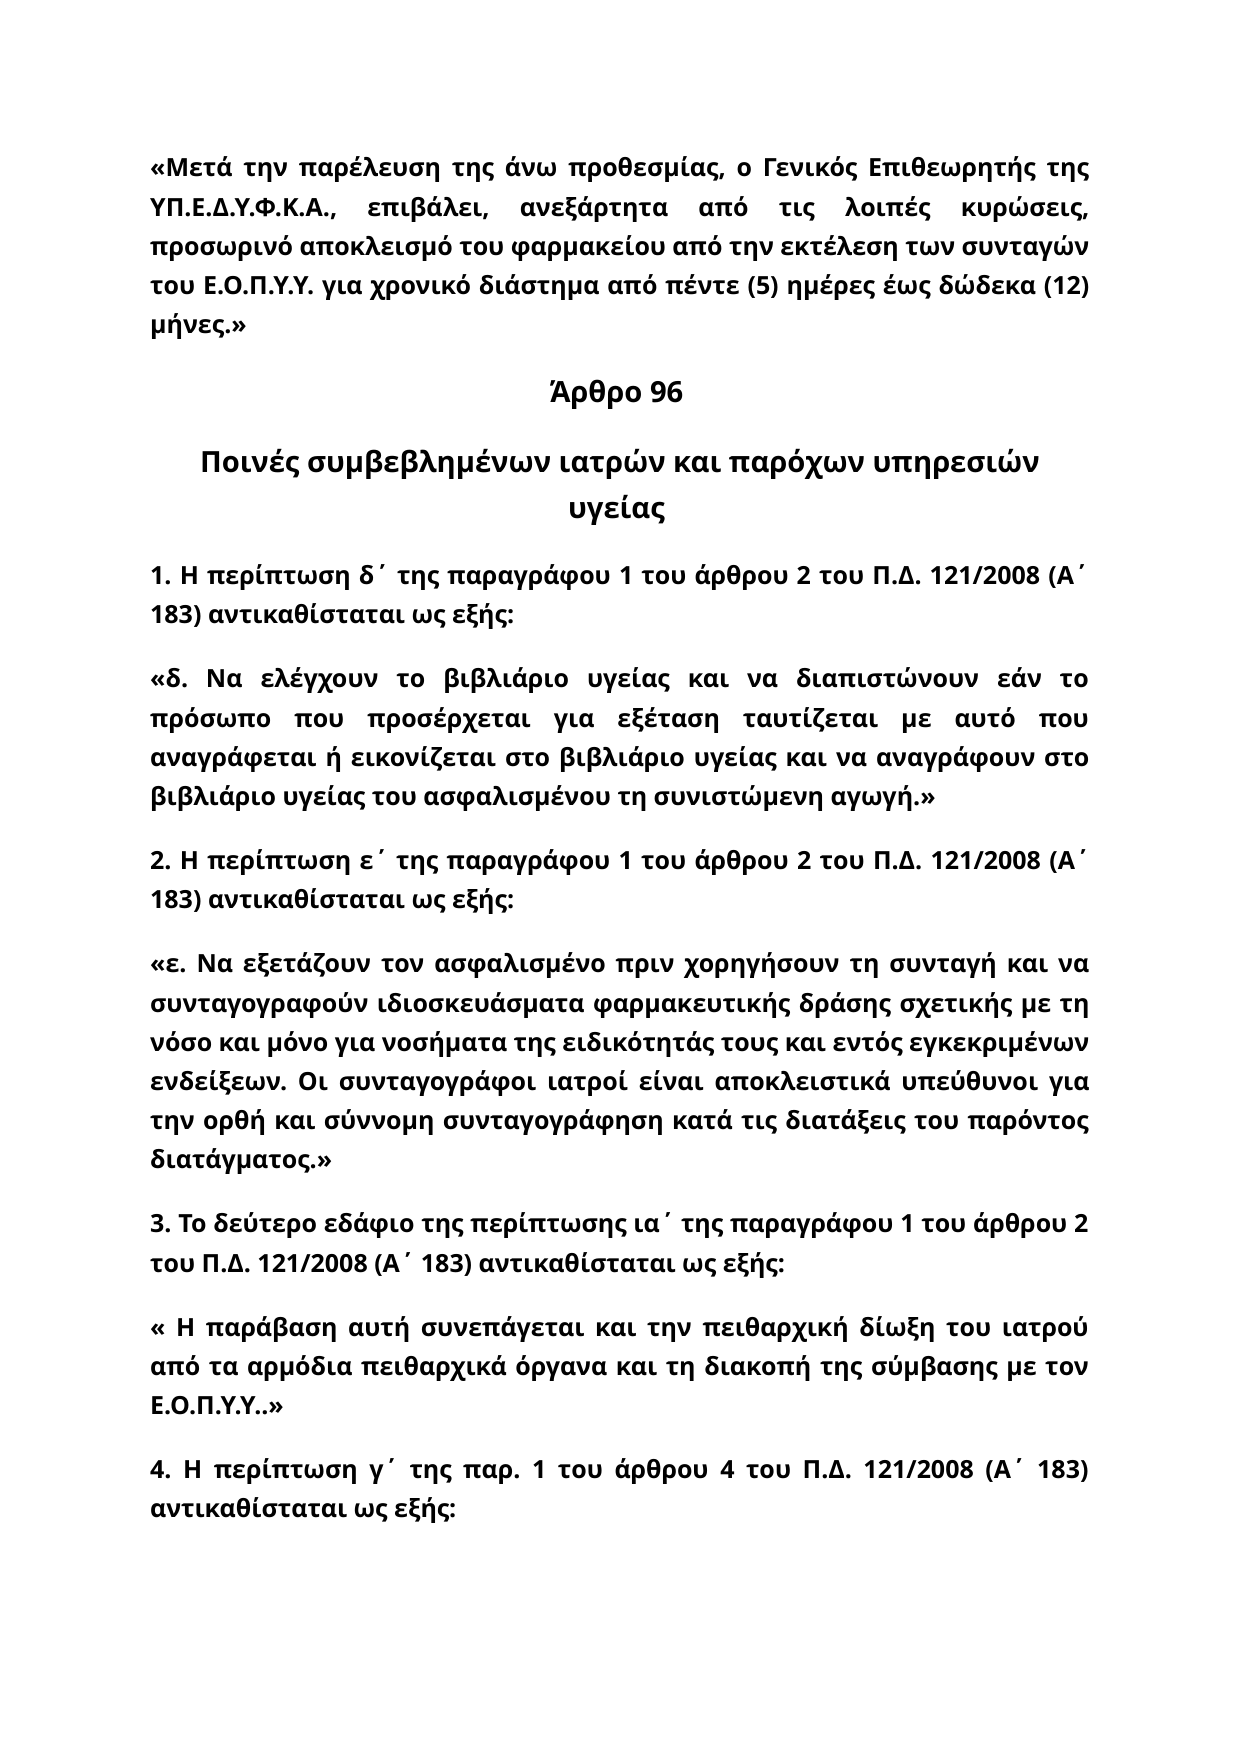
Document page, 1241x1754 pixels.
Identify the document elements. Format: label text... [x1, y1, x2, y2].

text 3. Το δεύτερο εδάφιο της περίπτωσης ια΄ της παραγράφου 1 του άρθρου 2 του Π.Δ. 121/2008 (Α΄ 183) αντικαθίσταται ως εξής: [150, 1206, 1090, 1279]
text 4. Η περίπτωση γ΄ της παρ. 1 του άρθρου 4 του Π.Δ. 121/2008 (Α΄ 183) αντικαθίσταται ως εξής: [150, 1452, 1090, 1525]
text «Μετά την παρέλευση της άνω προθεσμίας, ο Γενικός Επιθεωρητής της ΥΠ.Ε.Δ.Υ.Φ.Κ.Α., επιβάλει, ανεξάρτητα από τις λοιπές κυρώσεις, προσωρινό αποκλεισμό του φαρμακείου από την εκτέλεση των συνταγών του Ε.Ο.Π.Υ.Υ. για χρονικό διάστημα από πέντε (5) ημέρες έως δώδεκα (12) μήνες.» [150, 150, 1090, 341]
text «ε. Να εξετάζουν τον ασφαλισμένο πριν χορηγήσουν τη συνταγή και να συνταγογραφούν ιδιοσκευάσματα φαρμακευτικής δράσης σχετικής με τη νόσο και μόνο για νοσήματα της ειδικότητάς τους και εντός εγκεκριμένων ενδείξεων. Οι συνταγογράφοι ιατροί είναι αποκλειστικά υπεύθυνοι για την ορθή και σύννομη συνταγογράφηση κατά τις διατάξεις του παρόντος διατάγματος.» [150, 946, 1090, 1176]
text «δ. Να ελέγχουν το βιβλιάριο υγείας και να διαπιστώνουν εάν το πρόσωπο που προσέρχεται για εξέταση ταυτίζεται με αυτό που αναγράφεται ή εικονίζεται στο βιβλιάριο υγείας και να αναγράφουν στο βιβλιάριο υγείας του ασφαλισμένου τη συνιστώμενη αγωγή.» [150, 661, 1090, 813]
subtitle Ποινές συμβεβλημένων ιατρών και παρόχων υπηρεσιών υγείας [150, 441, 1090, 527]
text « Η παράβαση αυτή συνεπάγεται και την πειθαρχική δίωξη του ιατρού από τα αρμόδια πειθαρχικά όργανα και τη διακοπή της σύμβασης με τον Ε.Ο.Π.Υ.Υ..» [150, 1309, 1090, 1422]
subtitle Άρθρο 96 [150, 371, 1090, 411]
text 1. Η περίπτωση δ΄ της παραγράφου 1 του άρθρου 2 του Π.Δ. 121/2008 (Α΄ 183) αντικαθίσταται ως εξής: [150, 558, 1090, 631]
text 2. Η περίπτωση ε΄ της παραγράφου 1 του άρθρου 2 του Π.Δ. 121/2008 (Α΄ 183) αντικαθίσταται ως εξής: [150, 843, 1090, 916]
